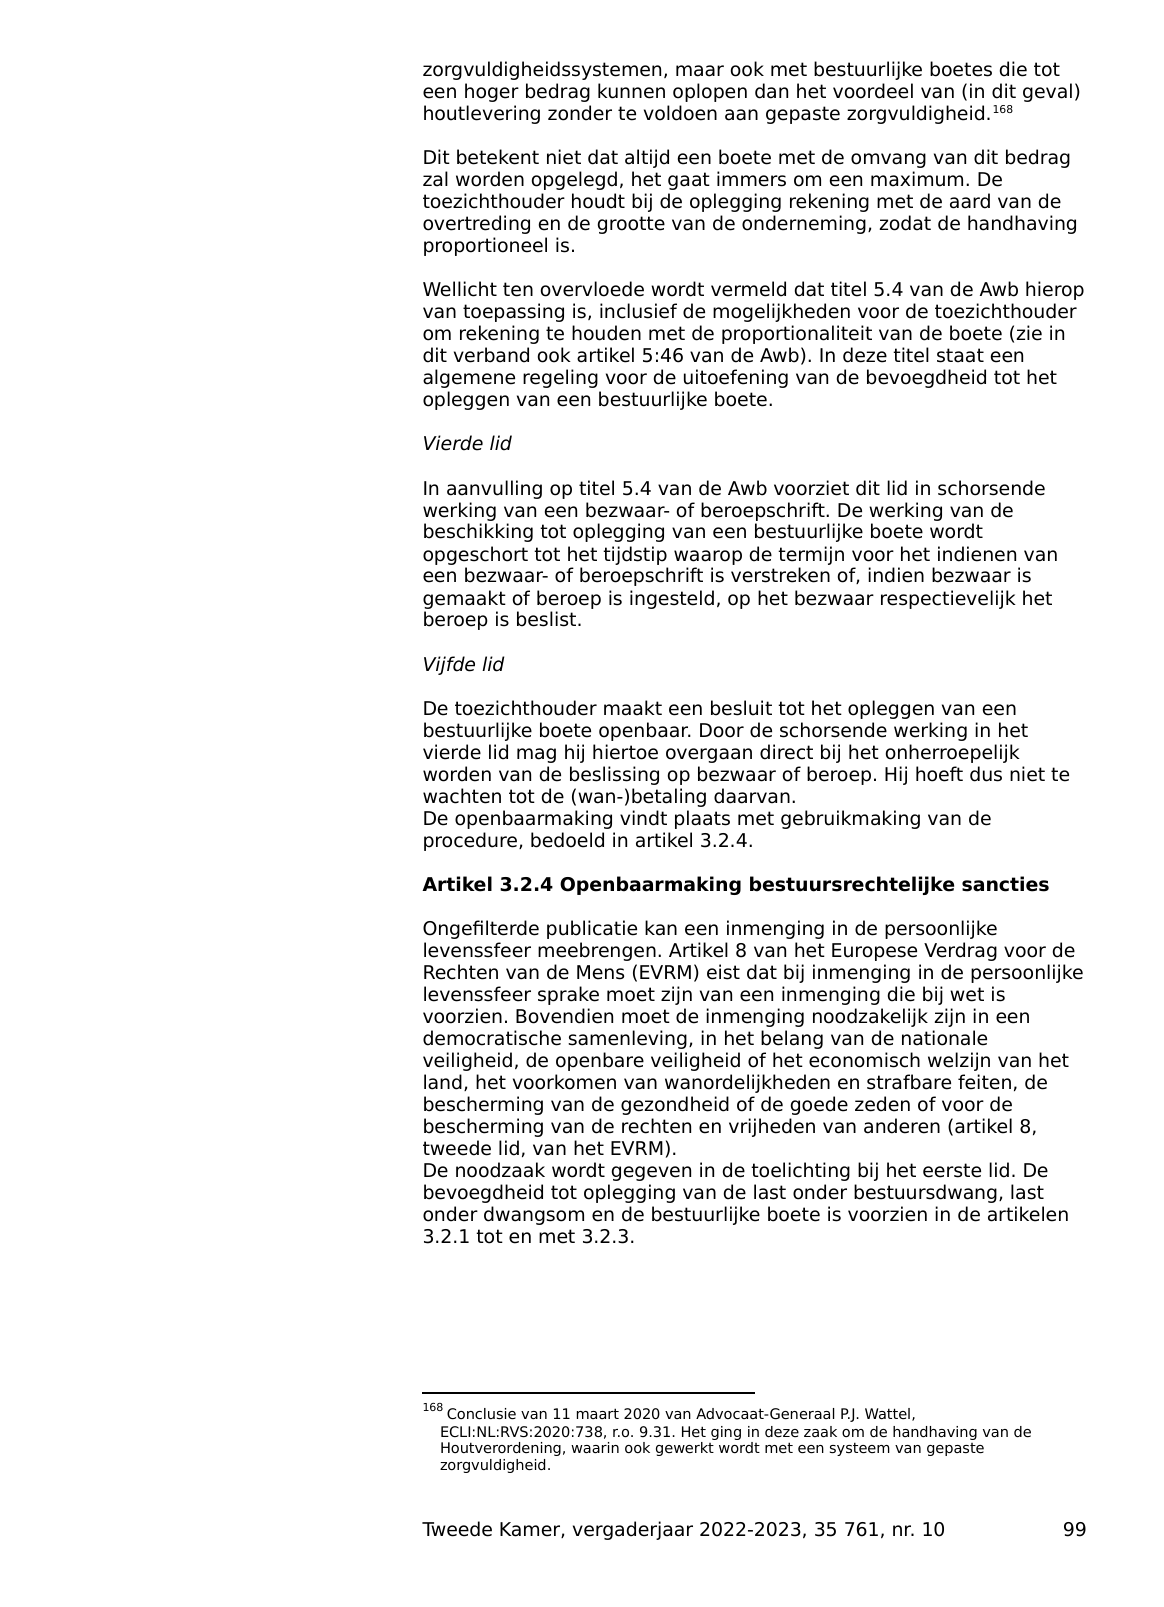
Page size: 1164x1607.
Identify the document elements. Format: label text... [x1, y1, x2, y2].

subtitle Vierde lid [422, 433, 1087, 455]
text Conclusie van 11 maart 2020 van Advocaat-Generaal P.J. Wattel, ECLI:NL:RVS:2020:738, r.o. 9.31. Het ging in deze zaak om de handhaving van de Houtverordening, waarin ook gewerkt wordt met een systeem van gepaste zorgvuldigheid. [422, 1402, 1087, 1474]
text De openbaarmaking vindt plaats met gebruikmaking van de procedure, bedoeld in artikel 3.2.4. [422, 808, 1087, 852]
subtitle Artikel 3.2.4 Openbaarmaking bestuursrechtelijke sancties [422, 874, 1087, 896]
text Ongefilterde publicatie kan een inmenging in de persoonlijke levenssfeer meebrengen. Artikel 8 van het Europese Verdrag voor de Rechten van de Mens (EVRM) eist dat bij inmenging in de persoonlijke levenssfeer sprake moet zijn van een inmenging die bij wet is voorzien. Bovendien moet de inmenging noodzakelijk zijn in een democratische samenleving, in het belang van de nationale veiligheid, de openbare veiligheid of het economisch welzijn van het land, het voorkomen van wanordelijkheden en strafbare feiten, de bescherming van de gezondheid of de goede zeden of voor de bescherming van de rechten en vrijheden van anderen (artikel 8, tweede lid, van het EVRM). [422, 918, 1087, 1160]
text De noodzaak wordt gegeven in de toelichting bij het eerste lid. De bevoegdheid tot oplegging van de last onder bestuursdwang, last onder dwangsom en de bestuurlijke boete is voorzien in de artikelen 3.2.1 tot en met 3.2.3. [422, 1160, 1087, 1248]
text Dit betekent niet dat altijd een boete met de omvang van dit bedrag zal worden opgelegd, het gaat immers om een maximum. De toezichthouder houdt bij de oplegging rekening met de aard van de overtreding en de grootte van de onderneming, zodat de handhaving proportioneel is. [422, 147, 1087, 257]
subtitle Vijfde lid [422, 653, 1087, 676]
text De toezichthouder maakt een besluit tot het opleggen van een bestuurlijke boete openbaar. Door de schorsende werking in het vierde lid mag hij hiertoe overgaan direct bij het onherroepelijk worden van de beslissing op bezwaar of beroep. Hij hoeft dus niet te wachten tot de (wan-)betaling daarvan. [422, 698, 1087, 808]
text Wellicht ten overvloede wordt vermeld dat titel 5.4 van de Awb hierop van toepassing is, inclusief de mogelijkheden voor de toezichthouder om rekening te houden met de proportionaliteit van de boete (zie in dit verband ook artikel 5:46 van de Awb). In deze titel staat een algemene regeling voor de uitoefening van de bevoegdheid tot het opleggen van een bestuurlijke boete. [422, 279, 1087, 411]
text zorgvuldigheidssystemen, maar ook met bestuurlijke boetes die tot een hoger bedrag kunnen oplopen dan het voordeel van (in dit geval) houtlevering zonder te voldoen aan gepaste zorgvuldigheid. [422, 59, 1087, 125]
text In aanvulling op titel 5.4 van de Awb voorziet dit lid in schorsende werking van een bezwaar- of beroepschrift. De werking van de beschikking tot oplegging van een bestuurlijke boete wordt opgeschort tot het tijdstip waarop de termijn voor het indienen van een bezwaar- of beroepschrift is verstreken of, indien bezwaar is gemaakt of beroep is ingesteld, op het bezwaar respectievelijk het beroep is beslist. [422, 477, 1087, 631]
